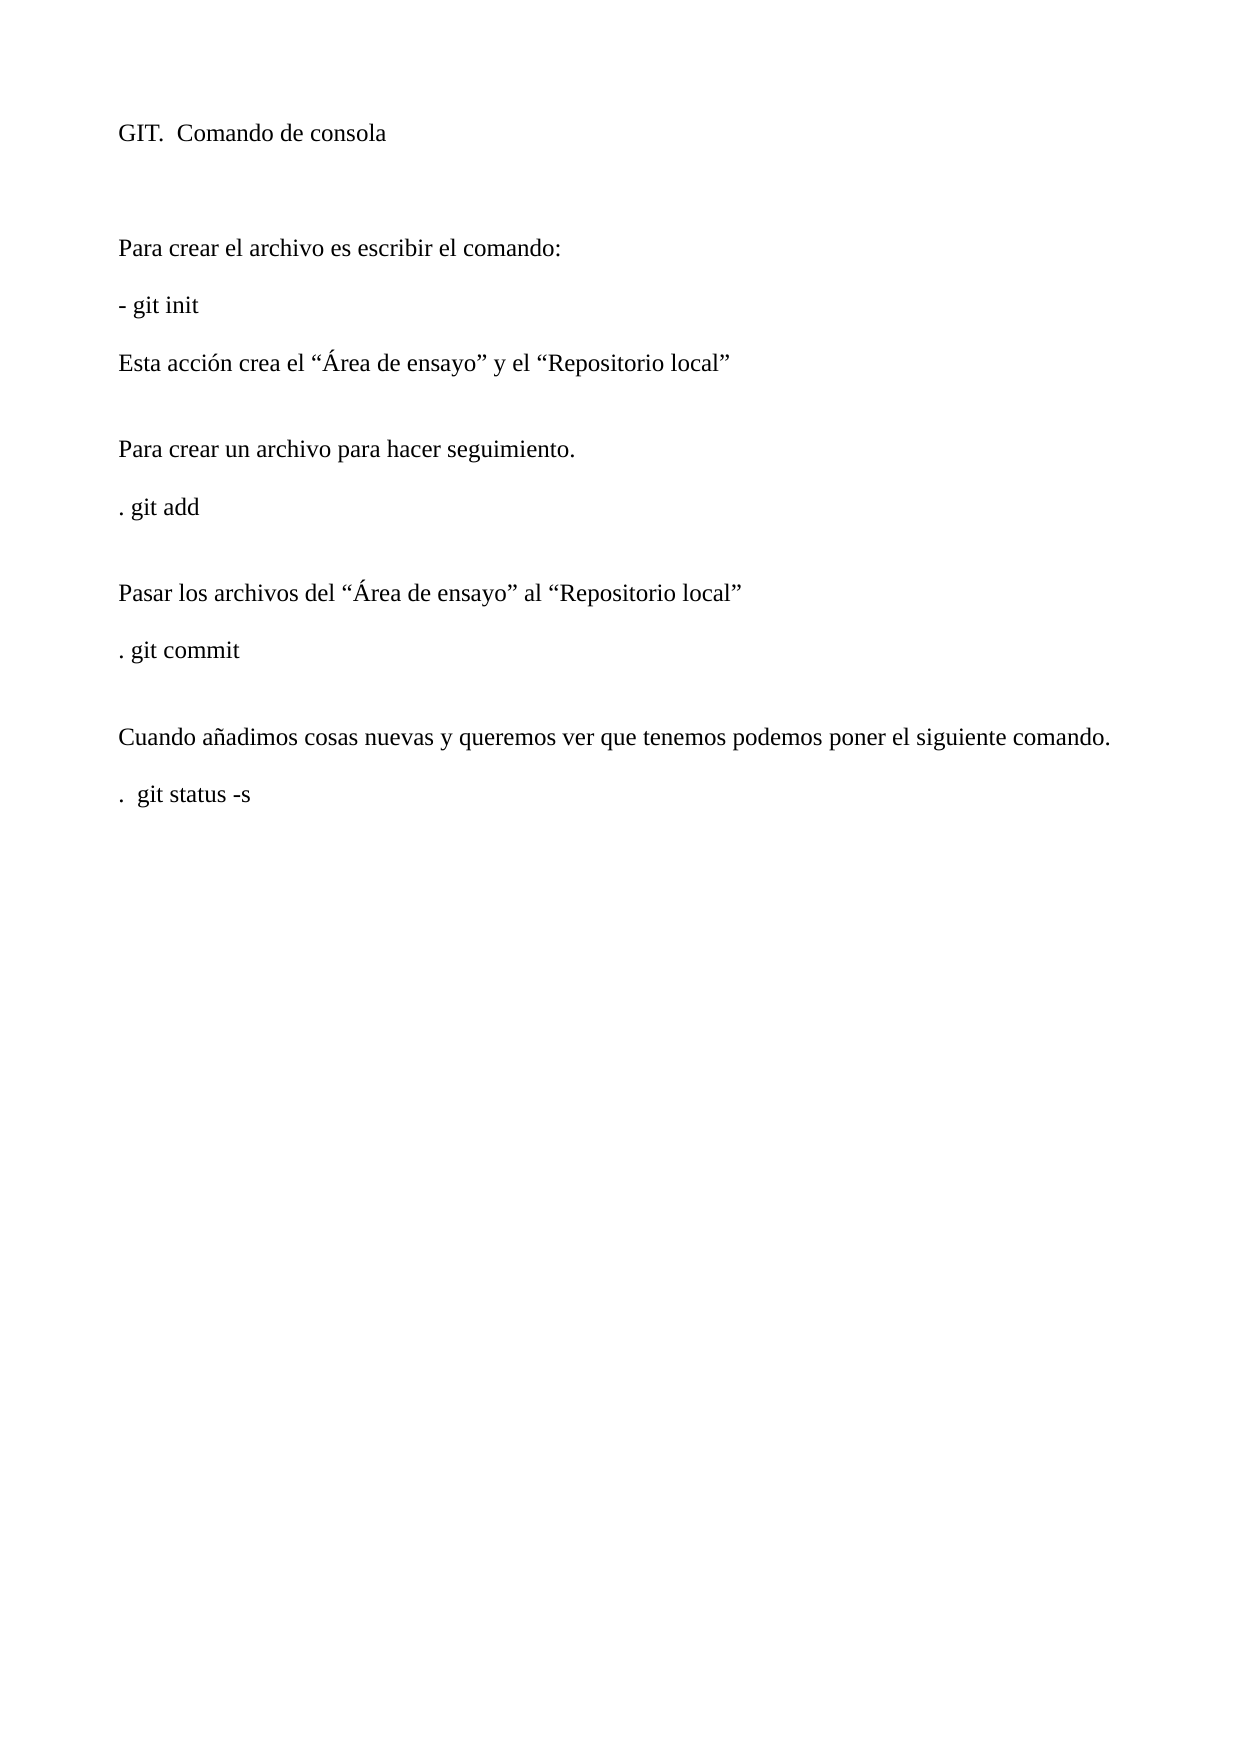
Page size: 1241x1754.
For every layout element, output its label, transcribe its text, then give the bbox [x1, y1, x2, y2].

text - git init [118, 291, 1122, 319]
text Cuando añadimos cosas nuevas y queremos ver que tenemos podemos poner el siguiente comando. [118, 722, 1122, 751]
text . git status -s [118, 779, 1122, 808]
text . git add [118, 492, 1122, 521]
text Para crear el archivo es escribir el comando: [118, 233, 1122, 262]
text Pasar los archivos del “Área de ensayo” al “Repositorio local” [118, 578, 1122, 607]
text Para crear un archivo para hacer seguimiento. [118, 434, 1122, 463]
text Esta acción crea el “Área de ensayo” y el “Repositorio local” [118, 348, 1122, 377]
text GIT. Comando de consola [118, 118, 1122, 147]
text . git commit [118, 636, 1122, 664]
